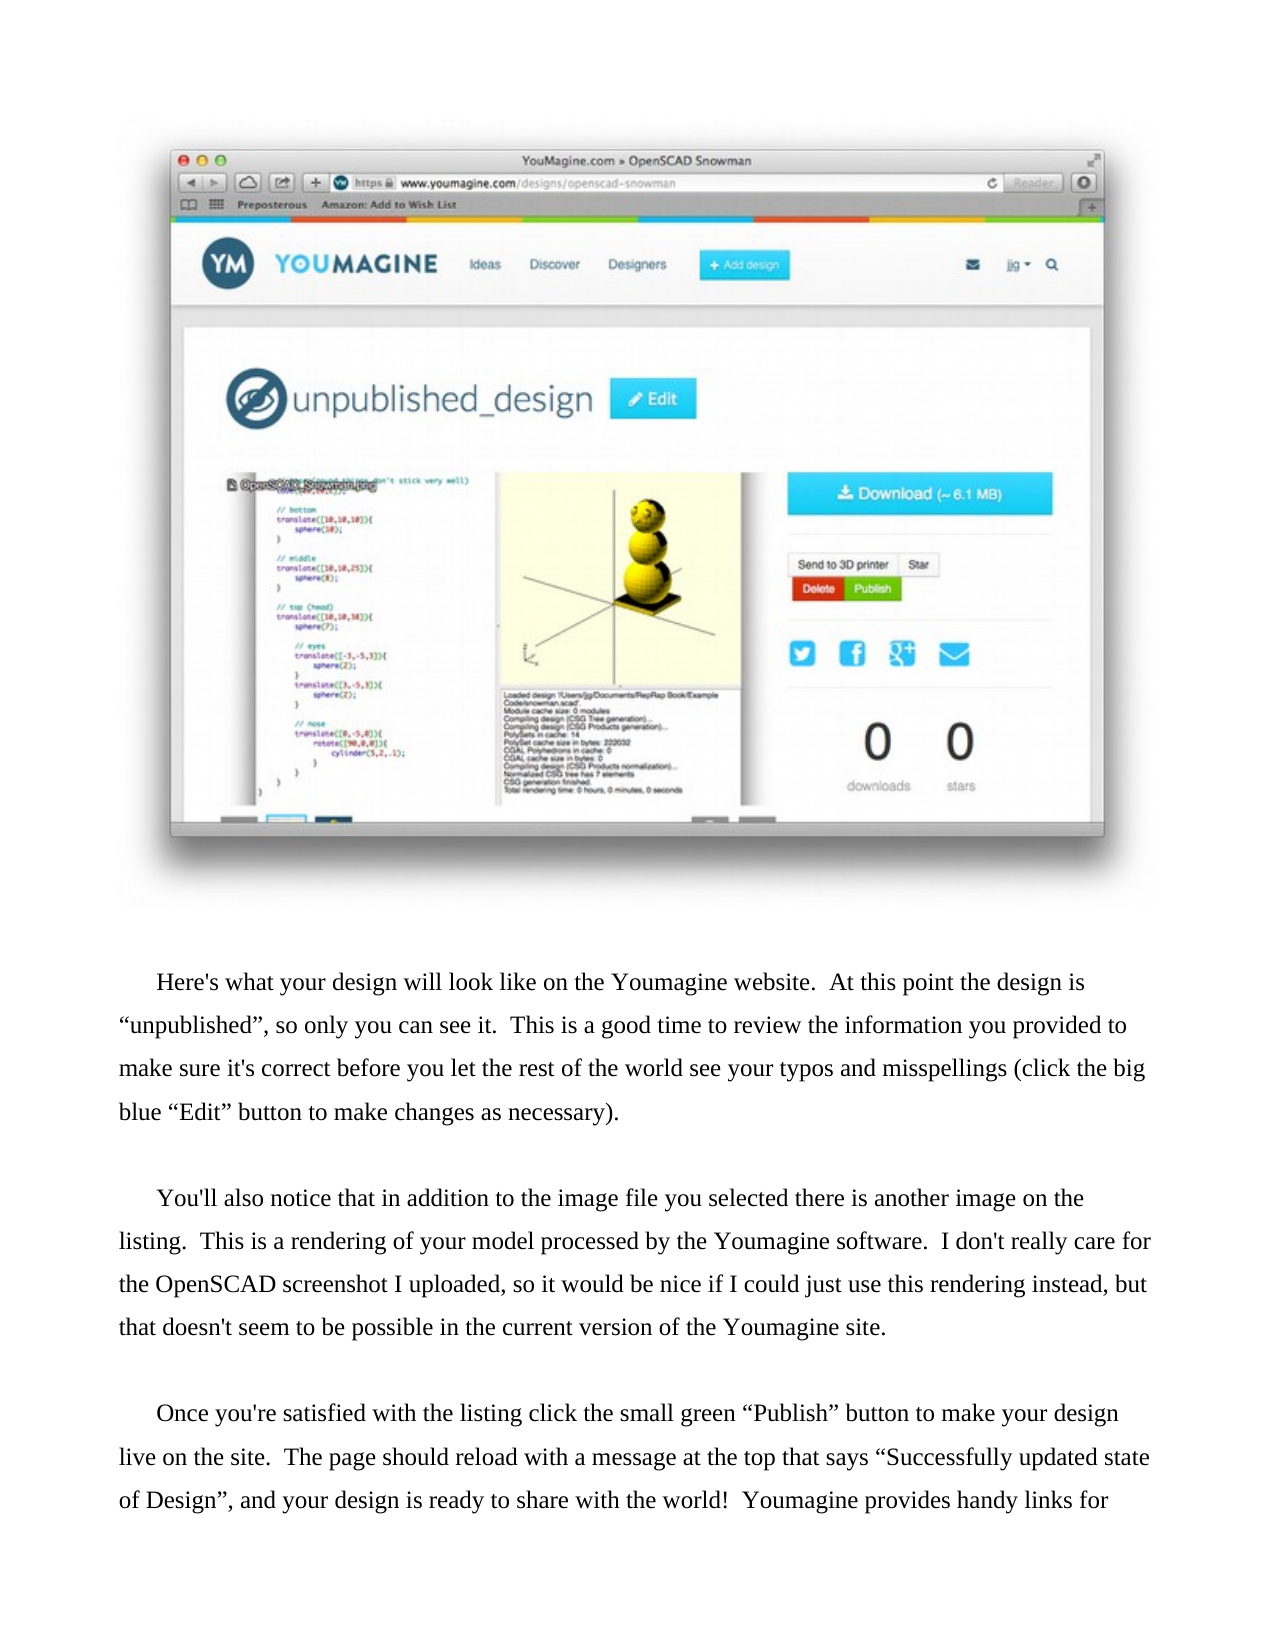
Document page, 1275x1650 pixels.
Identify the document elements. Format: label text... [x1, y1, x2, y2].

picture [118, 118, 1157, 910]
text You'll also notice that in addition to the image file you selected there is another image on the listing. This is a rendering of your model processed by the Youmagine software. I don't really care for the OpenSCAD screenshot I uploaded, so it would be nice if I could just use this rendering instead, but that doesn't seem to be possible in the current version of the Youmagine site. [118, 1183, 1156, 1341]
text Here's what your design will look like on the Youmagine website. At this point the design is “unpublished”, so only you can see it. This is a good time to review the information you provided to make sure it's correct before you let the rest of the world see your typos and misspellings (click the big blue “Edit” button to make changes as necessary). [118, 967, 1156, 1125]
text Once you're satisfied with the listing click the small green “Publish” button to make your design live on the site. The page should reload with a message at the top that says “Successfully updated state of Design”, and your design is ready to share with the world! Youmagine provides handy links for [118, 1398, 1156, 1513]
